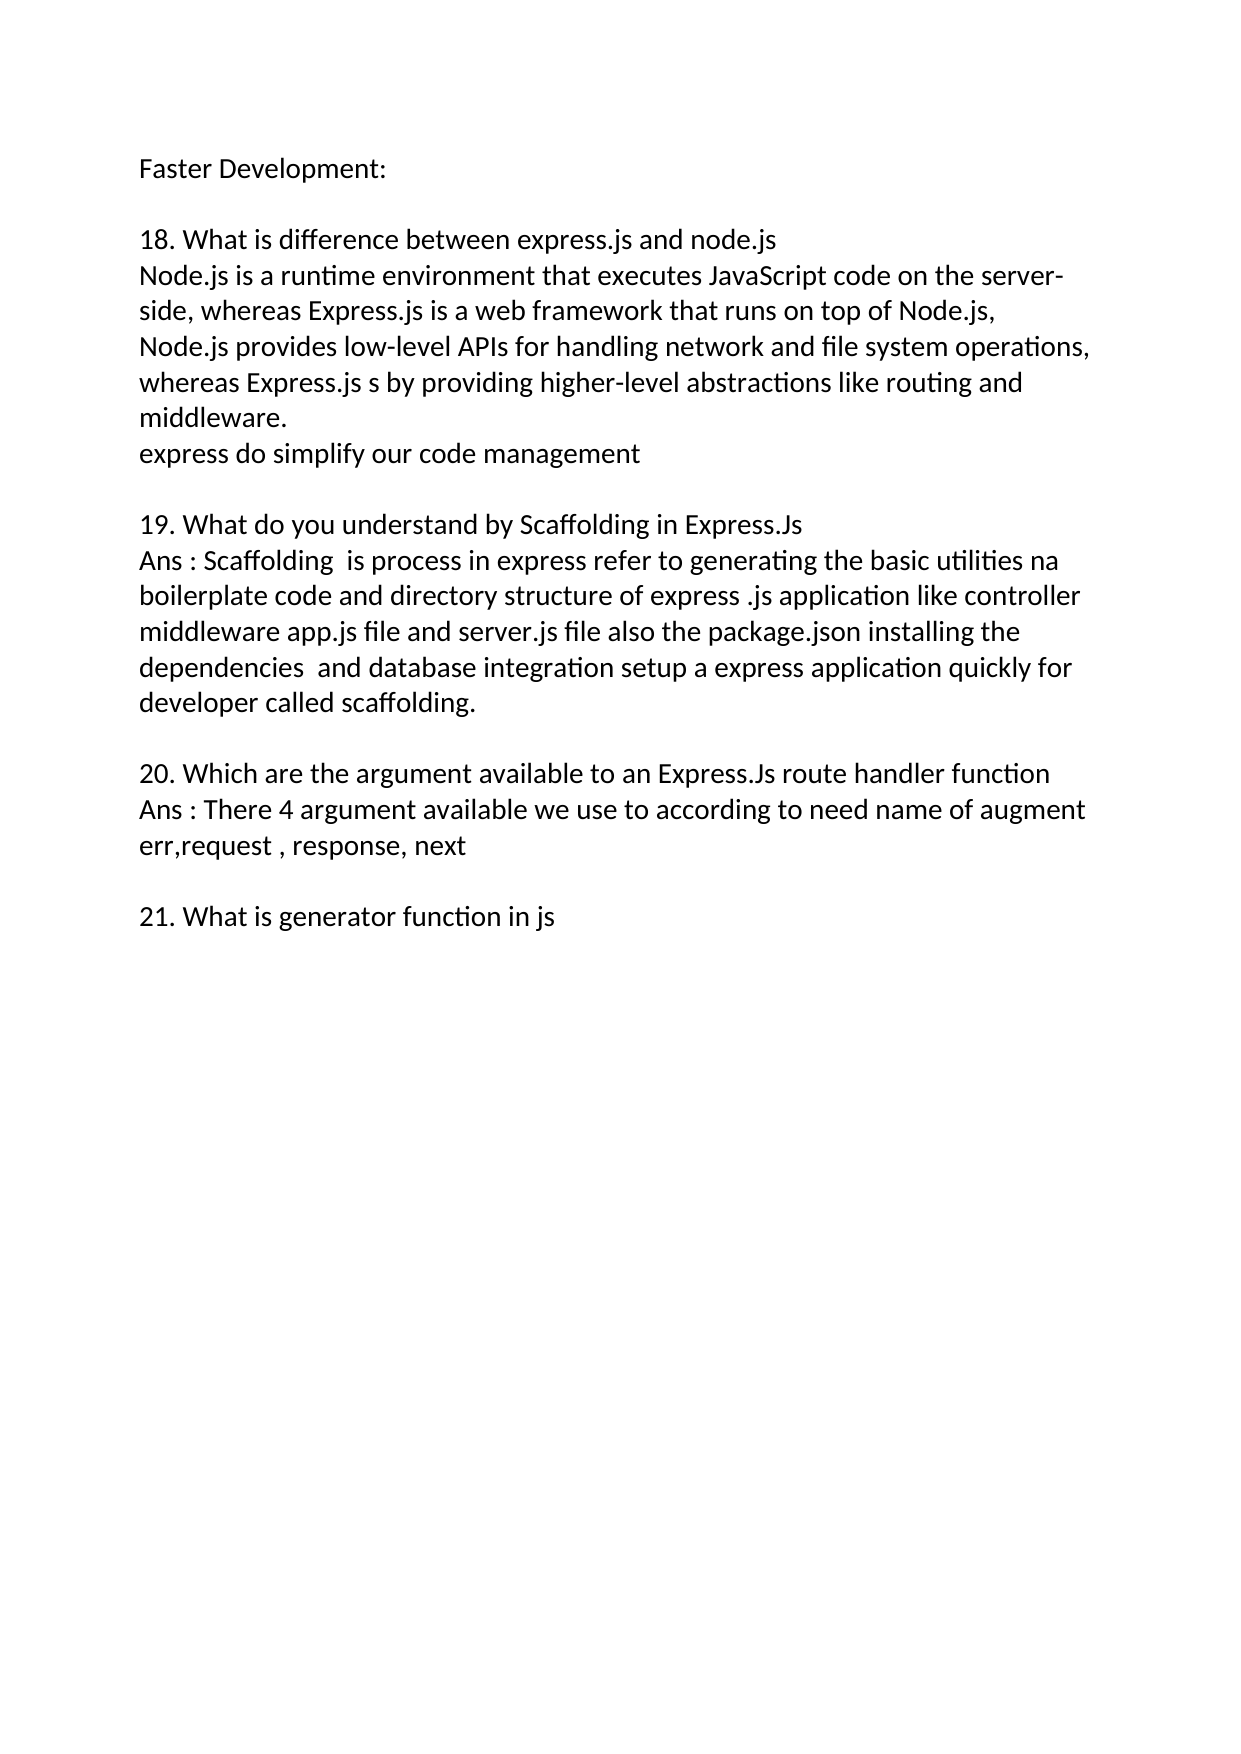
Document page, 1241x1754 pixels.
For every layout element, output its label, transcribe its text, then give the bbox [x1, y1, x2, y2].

text Faster Development: [139, 150, 1101, 186]
text Node.js is a runtime environment that executes JavaScript code on the server-side, whereas Express.js is a web framework that runs on top of Node.js, [139, 257, 1101, 328]
text 21. What is generator function in js [139, 898, 1101, 934]
text Ans : Scaffolding is process in express refer to generating the basic utilities na boilerplate code and directory structure of express .js application like controller middleware app.js file and server.js file also the package.json installing the dependencies and database integration setup a express application quickly for developer called scaffolding. [139, 542, 1101, 720]
text express do simplify our code management [139, 435, 1101, 471]
text Ans : There 4 argument available we use to according to need name of augment err,request , response, next [139, 791, 1101, 862]
text 18. What is difference between express.js and node.js [139, 221, 1101, 257]
text 20. Which are the argument available to an Express.Js route handler function [139, 756, 1101, 791]
text 19. What do you understand by Scaffolding in Express.Js [139, 506, 1101, 542]
text Node.js provides low-level APIs for handling network and file system operations, whereas Express.js s by providing higher-level abstractions like routing and middleware. [139, 328, 1101, 435]
